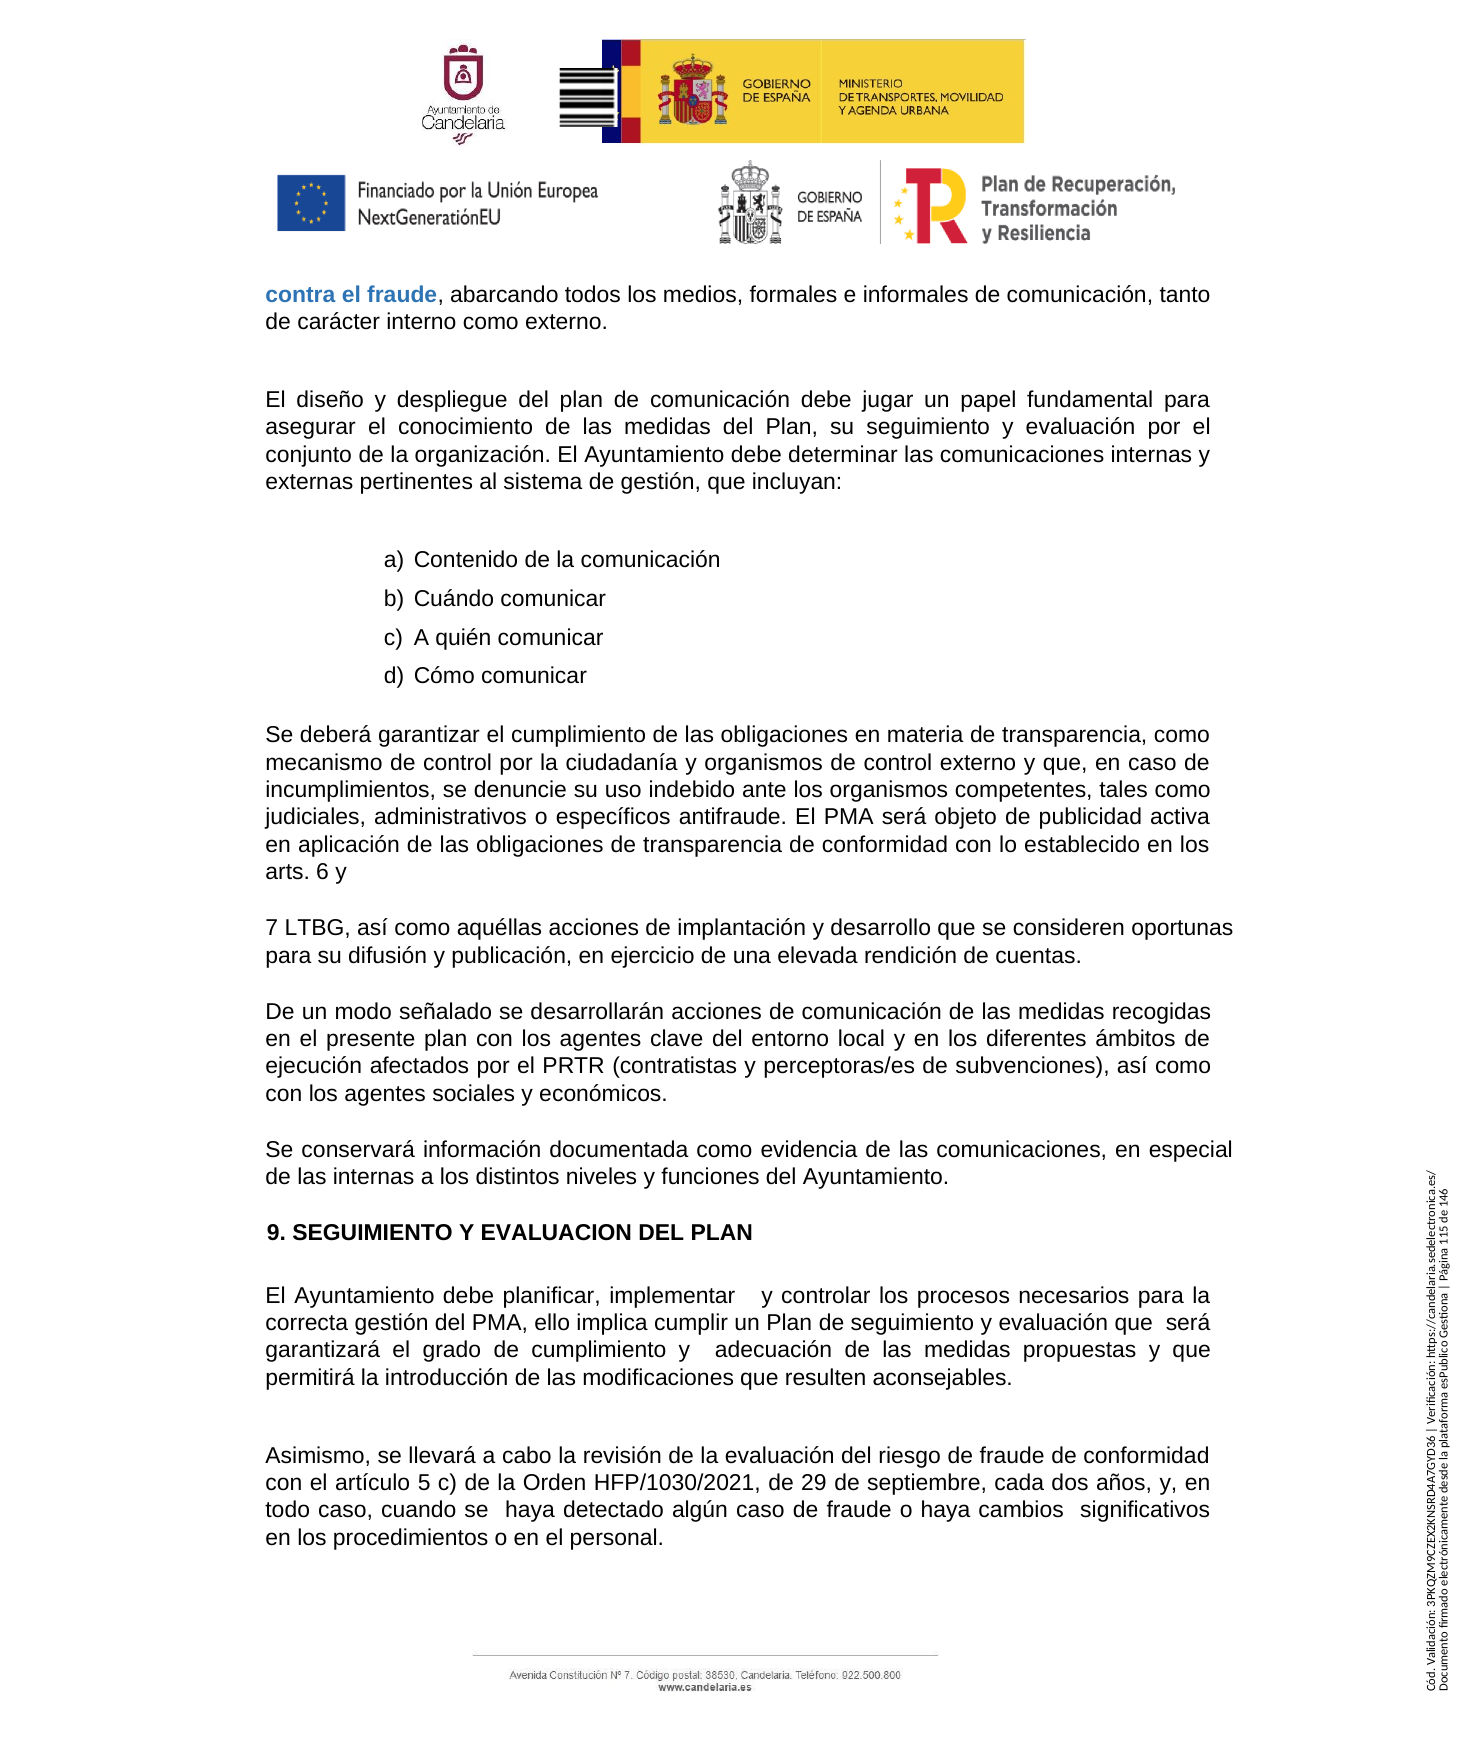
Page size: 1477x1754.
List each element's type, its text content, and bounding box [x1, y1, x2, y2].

text contra el fraude, abarcando todos los medios, formales e informales de comunicación, tanto de carácter interno como externo. [265, 281, 1211, 334]
text 7 LTBG, así como aquéllas acciones de implantación y desarrollo que se consideren oportunas para su difusión y publicación, en ejercicio de una elevada rendición de cuentas. [265, 914, 1234, 968]
list Cómo comunicar [384, 662, 1234, 688]
text El diseño y despliegue del plan de comunicación debe jugar un papel fundamental para asegurar el conocimiento de las medidas del Plan, su seguimiento y evaluación por el conjunto de la organización. El Ayuntamiento debe determinar las comunicaciones internas y externas pertinentes al sistema de gestión, que incluyan: [265, 386, 1211, 494]
text Asimismo, se llevará a cabo la revisión de la evaluación del riesgo de fraude de conformidad con el artículo 5 c) de la Orden HFP/1030/2021, de 29 de septiembre, cada dos años, y, en todo caso, cuando se haya detectado algún caso de fraude o haya cambios significativos en los procedimientos o en el personal. [265, 1442, 1211, 1550]
list Cuándo comunicar [384, 584, 1234, 611]
text Se deberá garantizar el cumplimiento de las obligaciones en materia de transparencia, como mecanismo de control por la ciudadanía y organismos de control externo y que, en caso de incumplimientos, se denuncie su uso indebido ante los organismos competentes, tales como judiciales, administrativos o específicos antifraude. El PMA será objeto de publicidad activa en aplicación de las obligaciones de transparencia de conformidad con lo establecido en los arts. 6 y [265, 721, 1211, 884]
list Contenido de la comunicación [384, 546, 1234, 572]
list A quién comunicar [384, 623, 1234, 650]
text Se conservará información documentada como evidencia de las comunicaciones, en especial de las internas a los distintos niveles y funciones del Ayuntamiento. [265, 1136, 1234, 1189]
subtitle 9. SEGUIMIENTO Y EVALUACION DEL PLAN [267, 1219, 1234, 1246]
text De un modo señalado se desarrollarán acciones de comunicación de las medidas recogidas en el presente plan con los agentes clave del entorno local y en los diferentes ámbitos de ejecución afectados por el PRTR (contratistas y perceptoras/es de subvenciones), así como con los agentes sociales y económicos. [265, 998, 1211, 1106]
text El Ayuntamiento debe planificar, implementar y controlar los procesos necesarios para la correcta gestión del PMA, ello implica cumplir un Plan de seguimiento y evaluación que será garantizará el grado de cumplimiento y adecuación de las medidas propuestas y que permitirá la introducción de las modificaciones que resulten aconsejables. [265, 1282, 1211, 1390]
